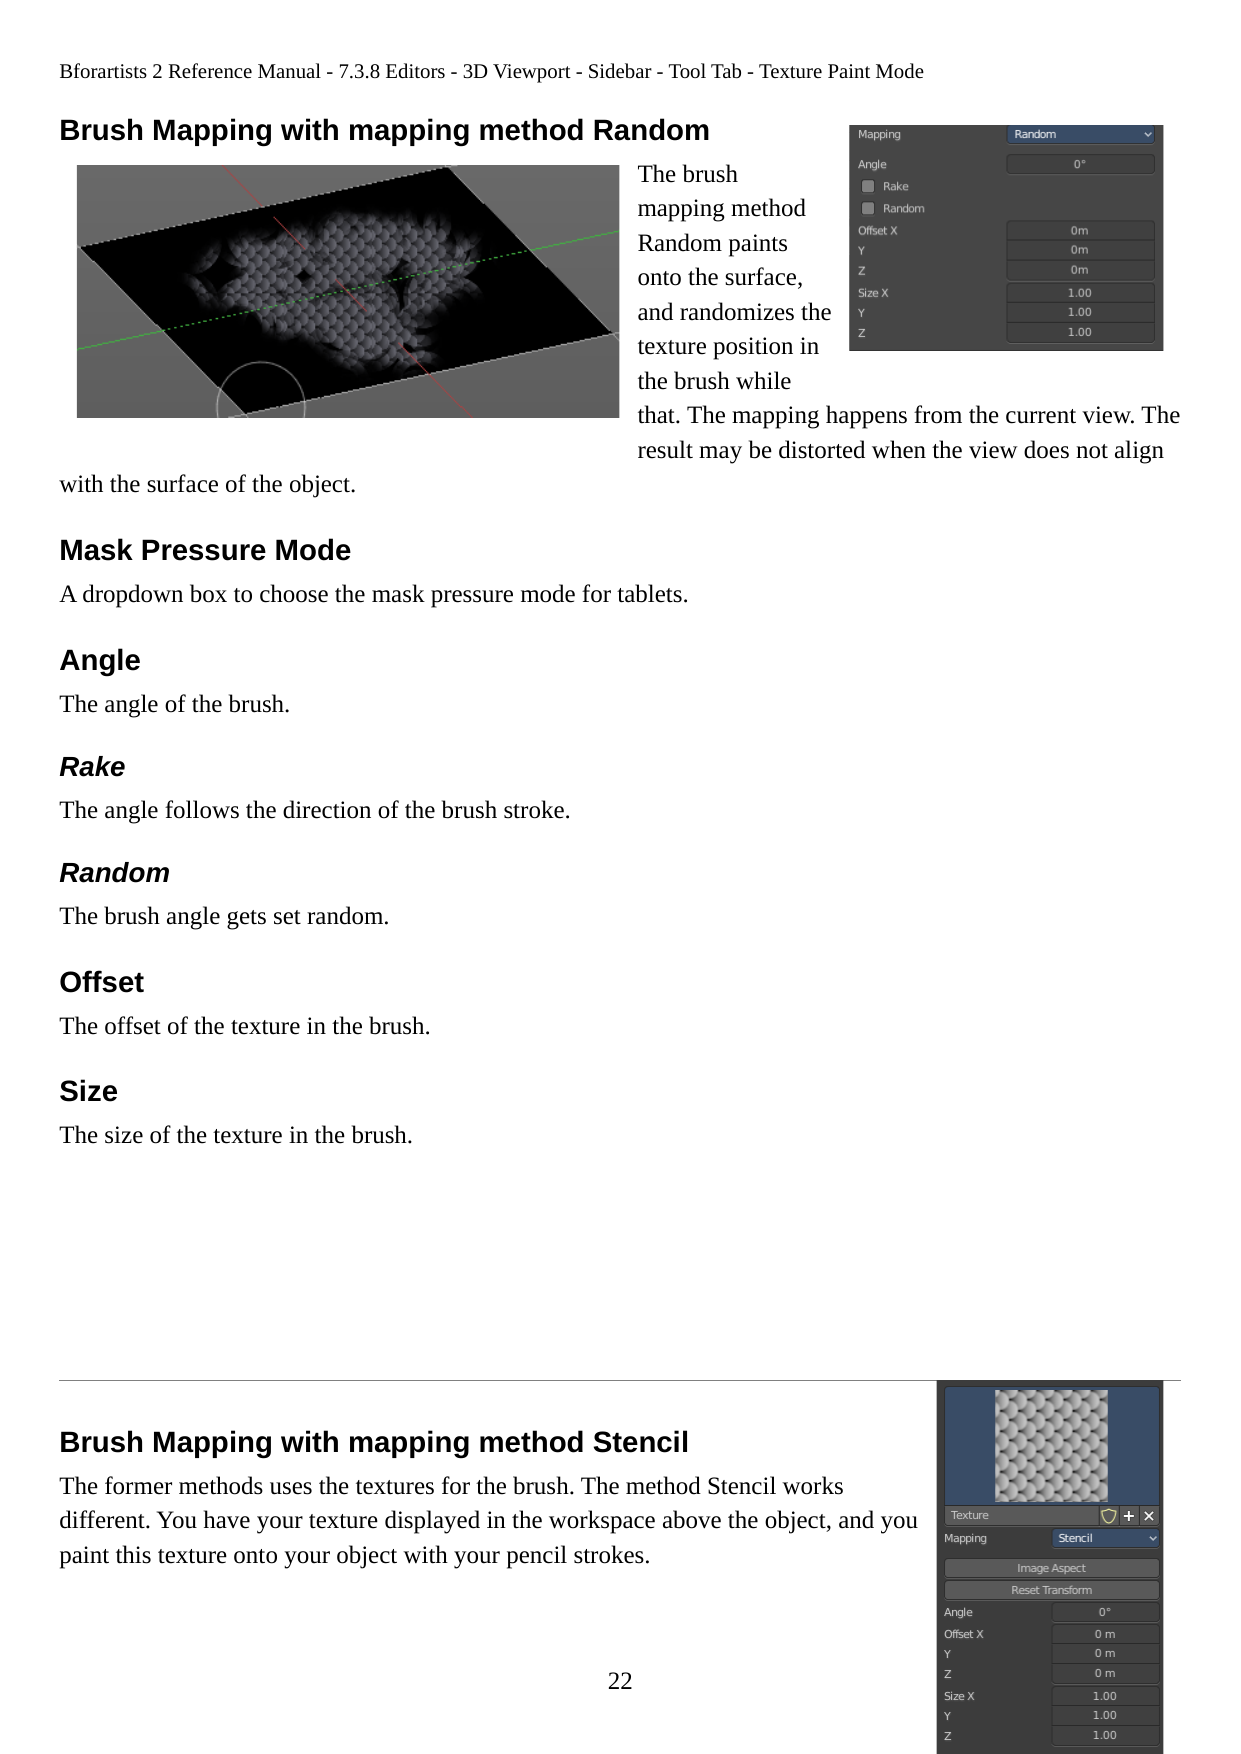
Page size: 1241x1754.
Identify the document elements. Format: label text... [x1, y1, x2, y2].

subtitle Random [59, 856, 1181, 888]
text The brush angle gets set random. [59, 901, 1181, 929]
subtitle Angle [59, 643, 1181, 676]
text The brush mapping method Random paints onto the surface, and randomizes the texture position in the brush while that. The mapping happens from the current view. The result may be distorted when the view does not align with the surface of the object. [59, 418, 1181, 498]
text A dropdown box to choose the mask pressure mode for tablets. [59, 579, 1181, 608]
text The angle of the brush. [59, 689, 1181, 718]
subtitle Brush Mapping with mapping method Random [59, 113, 1181, 146]
subtitle Offset [59, 964, 1181, 998]
subtitle Rake [59, 751, 1181, 782]
subtitle Brush Mapping with mapping method Stencil [59, 1425, 936, 1458]
text The size of the texture in the brush. [59, 1121, 1181, 1149]
text The offset of the texture in the brush. [59, 1011, 1181, 1039]
subtitle Mask Pressure Mode [59, 533, 1181, 567]
picture [936, 1380, 1164, 1754]
picture [76, 165, 620, 418]
subtitle Size [59, 1074, 1181, 1108]
text The former methods uses the textures for the brush. The method Stencil works different. You have your texture displayed in the workspace above the object, and you paint this texture onto your object with your pencil strokes. [59, 1471, 936, 1569]
text The angle follows the direction of the brush stroke. [59, 795, 1181, 824]
picture [849, 125, 1164, 351]
